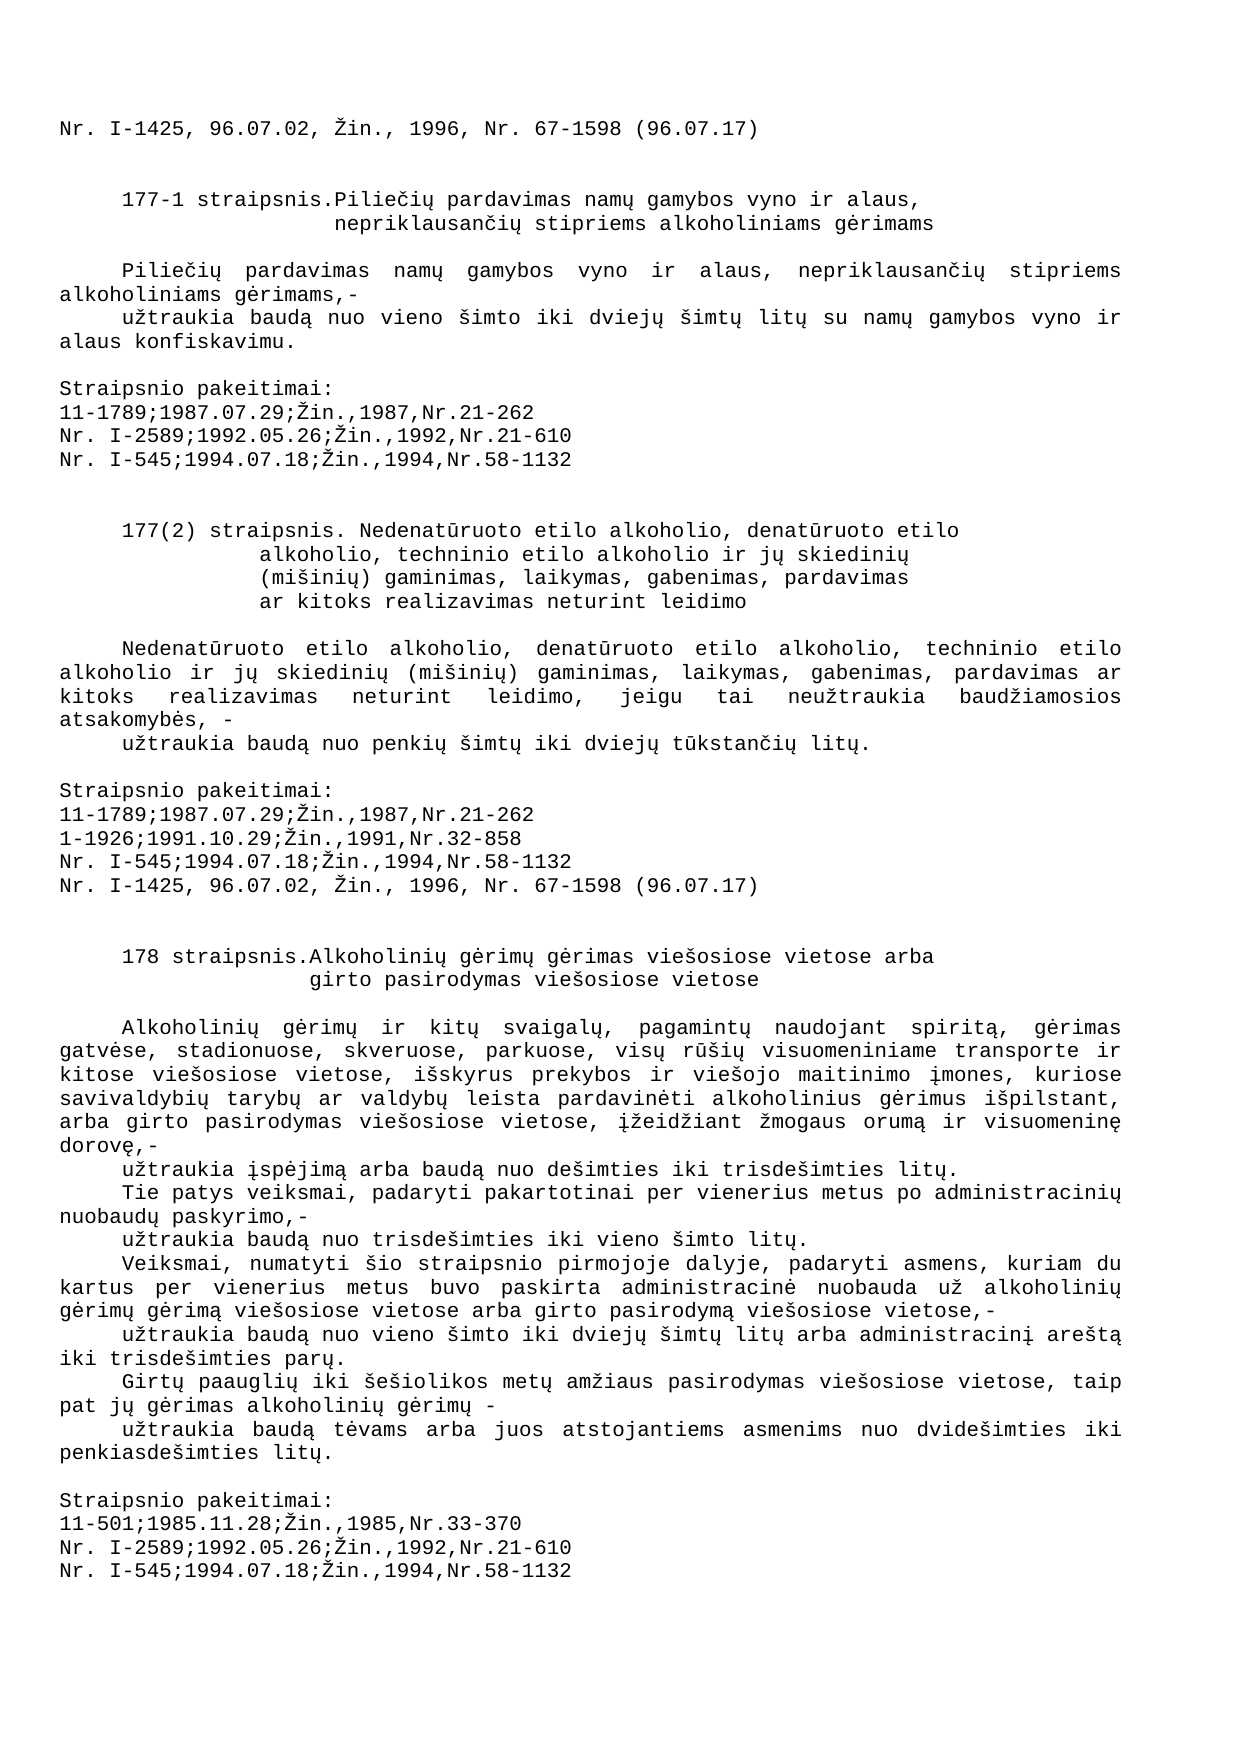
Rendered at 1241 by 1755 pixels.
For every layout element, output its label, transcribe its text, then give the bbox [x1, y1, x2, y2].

text ar kitoks realizavimas neturint leidimo [59, 591, 1122, 615]
text 11-501;1985.11.28;Žin.,1985,Nr.33-370 [59, 1513, 1122, 1537]
text nepriklausančių stipriems alkoholiniams gėrimams [59, 213, 1122, 236]
text 1-1926;1991.10.29;Žin.,1991,Nr.32-858 [59, 827, 1122, 851]
text Nr. I-2589;1992.05.26;Žin.,1992,Nr.21-610 [59, 1537, 1122, 1561]
text užtraukia baudą nuo vieno šimto iki dviejų šimtų litų su namų gamybos vyno ir alaus konfiskavimu. [59, 307, 1122, 354]
text Nr. I-1425, 96.07.02, Žin., 1996, Nr. 67-1598 (96.07.17) [59, 875, 1122, 898]
text 11-1789;1987.07.29;Žin.,1987,Nr.21-262 [59, 804, 1122, 827]
text Girtų paauglių iki šešiolikos metų amžiaus pasirodymas viešosiose vietose, taip pat jų gėrimas alkoholinių gėrimų - [59, 1371, 1122, 1419]
text Piliečių pardavimas namų gamybos vyno ir alaus, nepriklausančių stipriems alkoholiniams gėrimams,- [59, 260, 1122, 307]
text užtraukia baudą nuo vieno šimto iki dviejų šimtų litų arba administracinį areštą iki trisdešimties parų. [59, 1324, 1122, 1371]
text girto pasirodymas viešosiose vietose [59, 969, 1122, 993]
text Straipsnio pakeitimai: [59, 1489, 1122, 1513]
text užtraukia baudą tėvams arba juos atstojantiems asmenims nuo dvidešimties iki penkiasdešimties litų. [59, 1419, 1122, 1466]
text alkoholio, techninio etilo alkoholio ir jų skiedinių [59, 544, 1122, 567]
text Nedenatūruoto etilo alkoholio, denatūruoto etilo alkoholio, techninio etilo alkoholio ir jų skiedinių (mišinių) gaminimas, laikymas, gabenimas, pardavimas ar kitoks realizavimas neturint leidimo, jeigu tai neužtraukia baudžiamosios atsakomybės, - [59, 638, 1122, 733]
text Tie patys veiksmai, padaryti pakartotinai per vienerius metus po administracinių nuobaudų paskyrimo,- [59, 1182, 1122, 1229]
text Straipsnio pakeitimai: [59, 378, 1122, 402]
text Veiksmai, numatyti šio straipsnio pirmojoje dalyje, padaryti asmens, kuriam du kartus per vienerius metus buvo paskirta administracinė nuobauda už alkoholinių gėrimų gėrimą viešosiose vietose arba girto pasirodymą viešosiose vietose,- [59, 1253, 1122, 1324]
text Nr. I-1425, 96.07.02, Žin., 1996, Nr. 67-1598 (96.07.17) [59, 118, 1122, 142]
text 177(2) straipsnis. Nedenatūruoto etilo alkoholio, denatūruoto etilo [59, 520, 1122, 544]
text Nr. I-2589;1992.05.26;Žin.,1992,Nr.21-610 [59, 426, 1122, 449]
text 178 straipsnis.Alkoholinių gėrimų gėrimas viešosiose vietose arba [59, 946, 1122, 969]
text Alkoholinių gėrimų ir kitų svaigalų, pagamintų naudojant spiritą, gėrimas gatvėse, stadionuose, skveruose, parkuose, visų rūšių visuomeniniame transporte ir kitose viešosiose vietose, išskyrus prekybos ir viešojo maitinimo įmones, kuriose savivaldybių tarybų ar valdybų leista pardavinėti alkoholinius gėrimus išpilstant, arba girto pasirodymas viešosiose vietose, įžeidžiant žmogaus orumą ir visuomeninę dorovę,- [59, 1017, 1122, 1158]
text Nr. I-545;1994.07.18;Žin.,1994,Nr.58-1132 [59, 851, 1122, 875]
text užtraukia įspėjimą arba baudą nuo dešimties iki trisdešimties litų. [59, 1158, 1122, 1182]
text užtraukia baudą nuo penkių šimtų iki dviejų tūkstančių litų. [59, 733, 1122, 757]
text Nr. I-545;1994.07.18;Žin.,1994,Nr.58-1132 [59, 1561, 1122, 1584]
text 177-1 straipsnis.Piliečių pardavimas namų gamybos vyno ir alaus, [59, 189, 1122, 213]
text Nr. I-545;1994.07.18;Žin.,1994,Nr.58-1132 [59, 449, 1122, 473]
text užtraukia baudą nuo trisdešimties iki vieno šimto litų. [59, 1229, 1122, 1253]
text Straipsnio pakeitimai: [59, 780, 1122, 804]
text 11-1789;1987.07.29;Žin.,1987,Nr.21-262 [59, 402, 1122, 426]
text (mišinių) gaminimas, laikymas, gabenimas, pardavimas [59, 567, 1122, 591]
